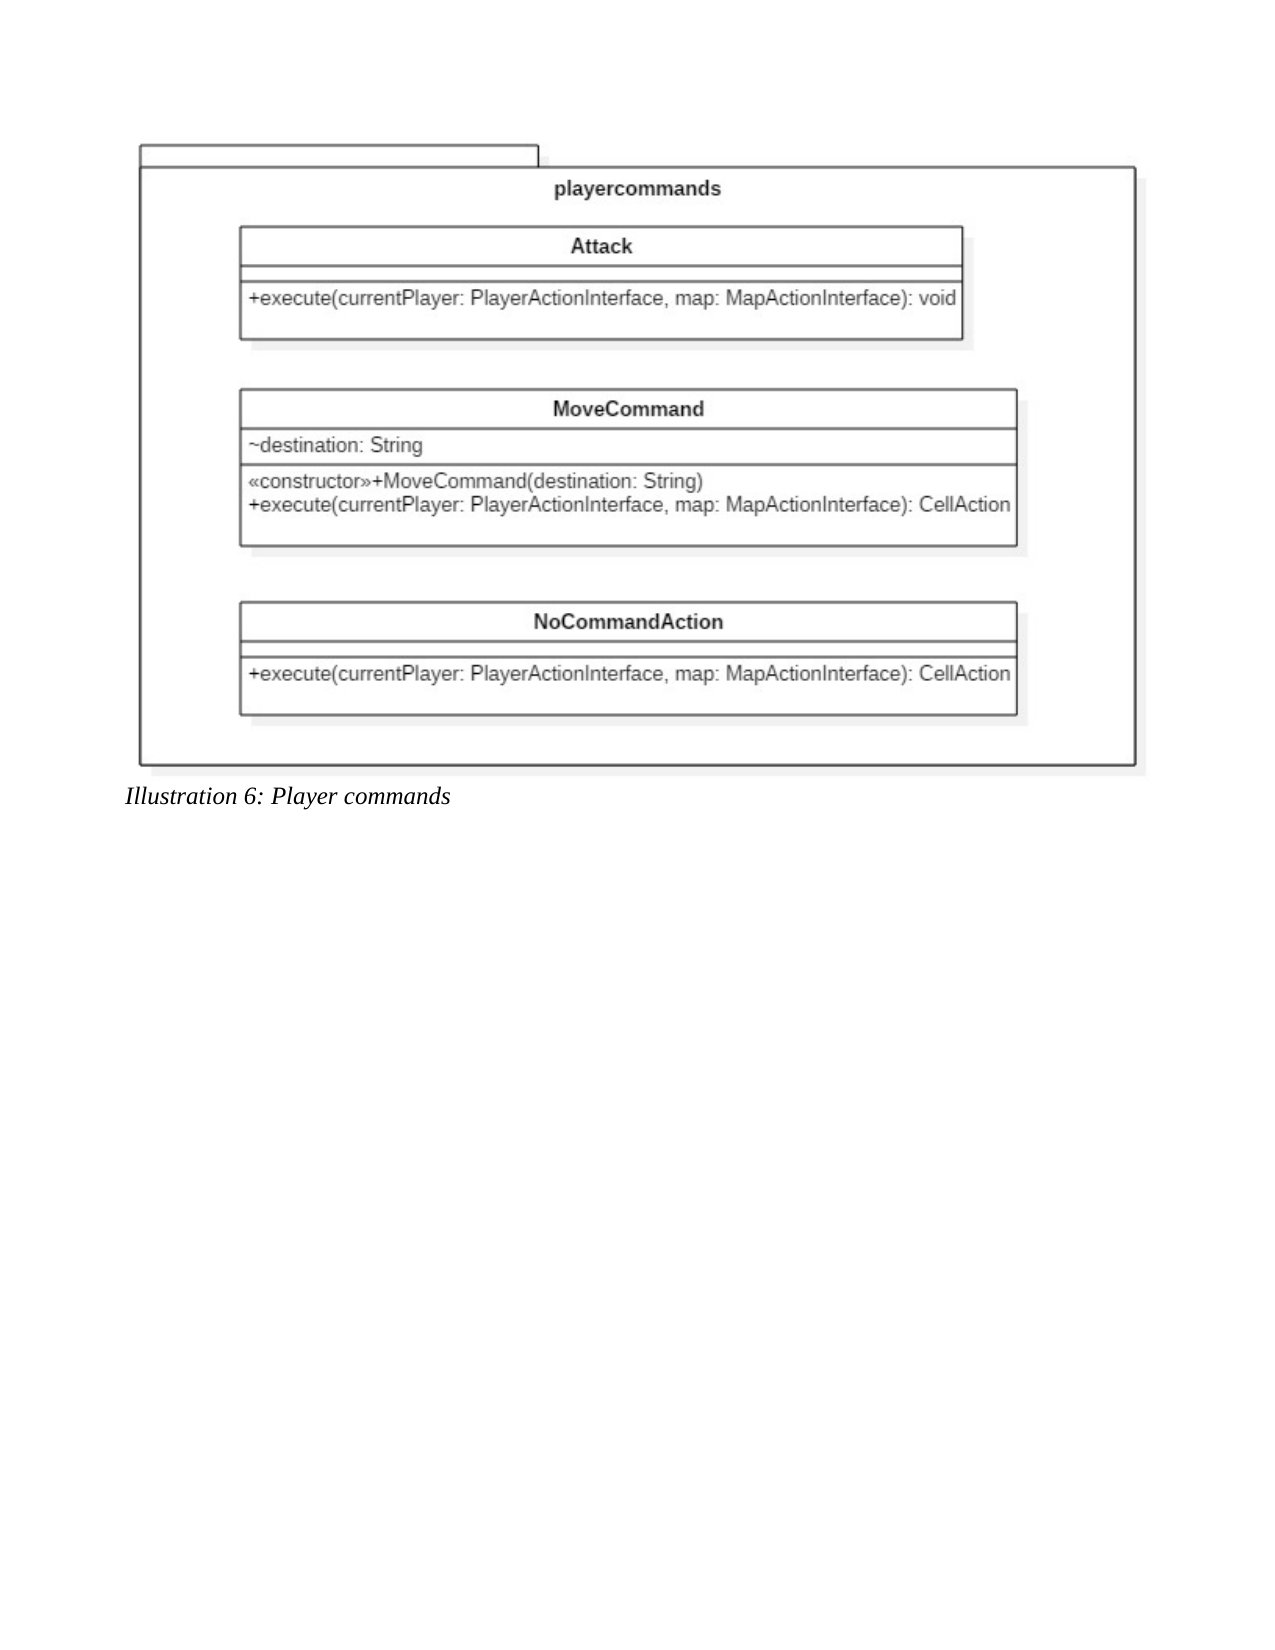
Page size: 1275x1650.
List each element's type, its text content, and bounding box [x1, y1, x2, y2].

picture [125, 130, 1150, 781]
text Illustration 6: Player commands [125, 781, 1150, 809]
